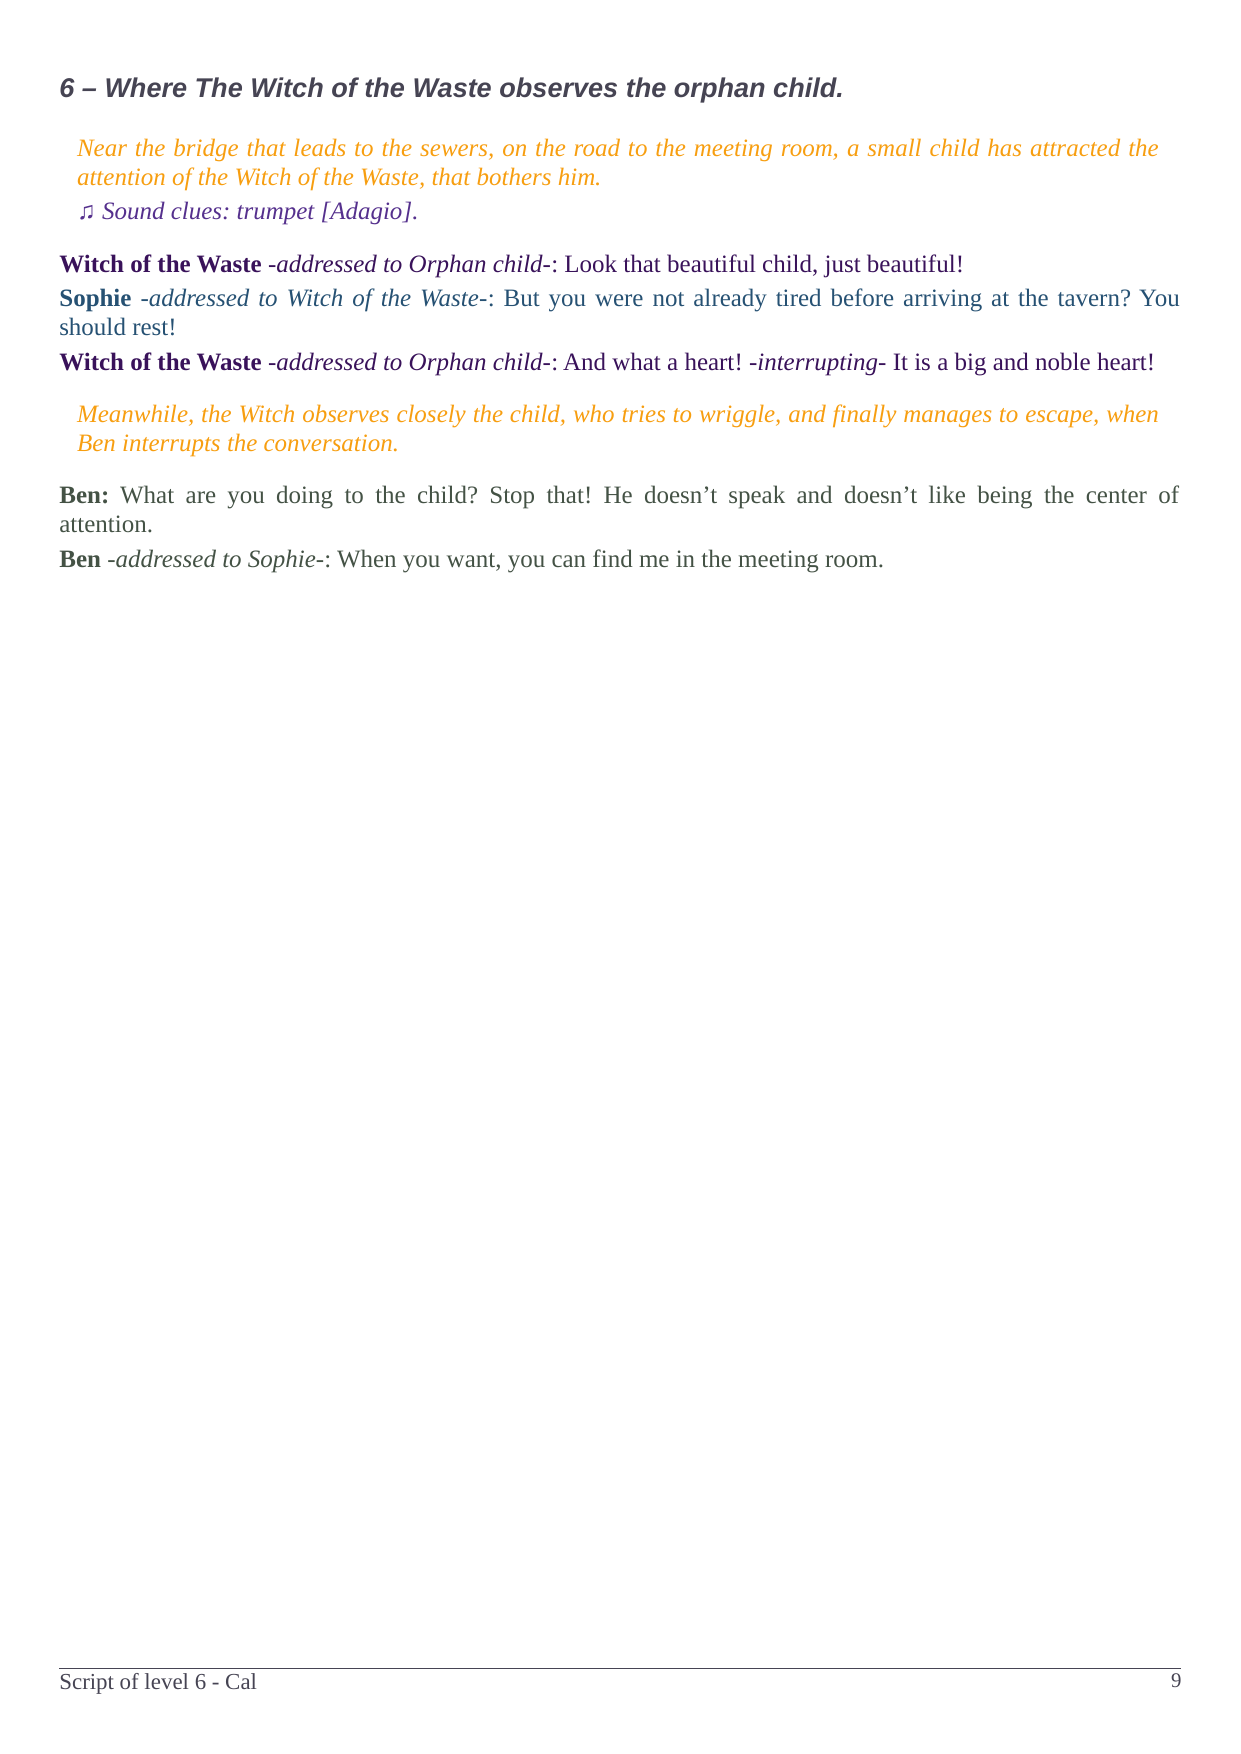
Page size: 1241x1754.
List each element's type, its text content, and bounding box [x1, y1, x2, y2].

text Ben: What are you doing to the child? Stop that! He doesn’t speak and doesn’t like being the center of attention. [59, 481, 1181, 538]
text Sophie -addressed to Witch of the Waste-: But you were not already tired before arriving at the tavern? You should rest! [59, 283, 1181, 341]
subtitle 6 – Where The Witch of the Waste observes the orphan child. [59, 72, 1181, 103]
text ♫ Sound clues: trumpet [Adagio]. [59, 179, 1181, 243]
text Witch of the Waste -addressed to Orphan child-: And what a heart! -interrupting- It is a big and noble heart! [59, 347, 1181, 376]
text Near the bridge that leads to the sewers, on the road to the meeting room, a small child has attracted the attention of the Witch of the Waste, that bothers him. [59, 115, 1181, 179]
text Ben -addressed to Sophie-: When you want, you can find me in the meeting room. [59, 544, 1181, 573]
text Witch of the Waste -addressed to Orphan child-: Look that beautiful child, just beautiful! [59, 249, 1181, 278]
text Meanwhile, the Witch observes closely the child, who tries to wriggle, and finally manages to escape, when Ben interrupts the conversation. [59, 382, 1181, 474]
